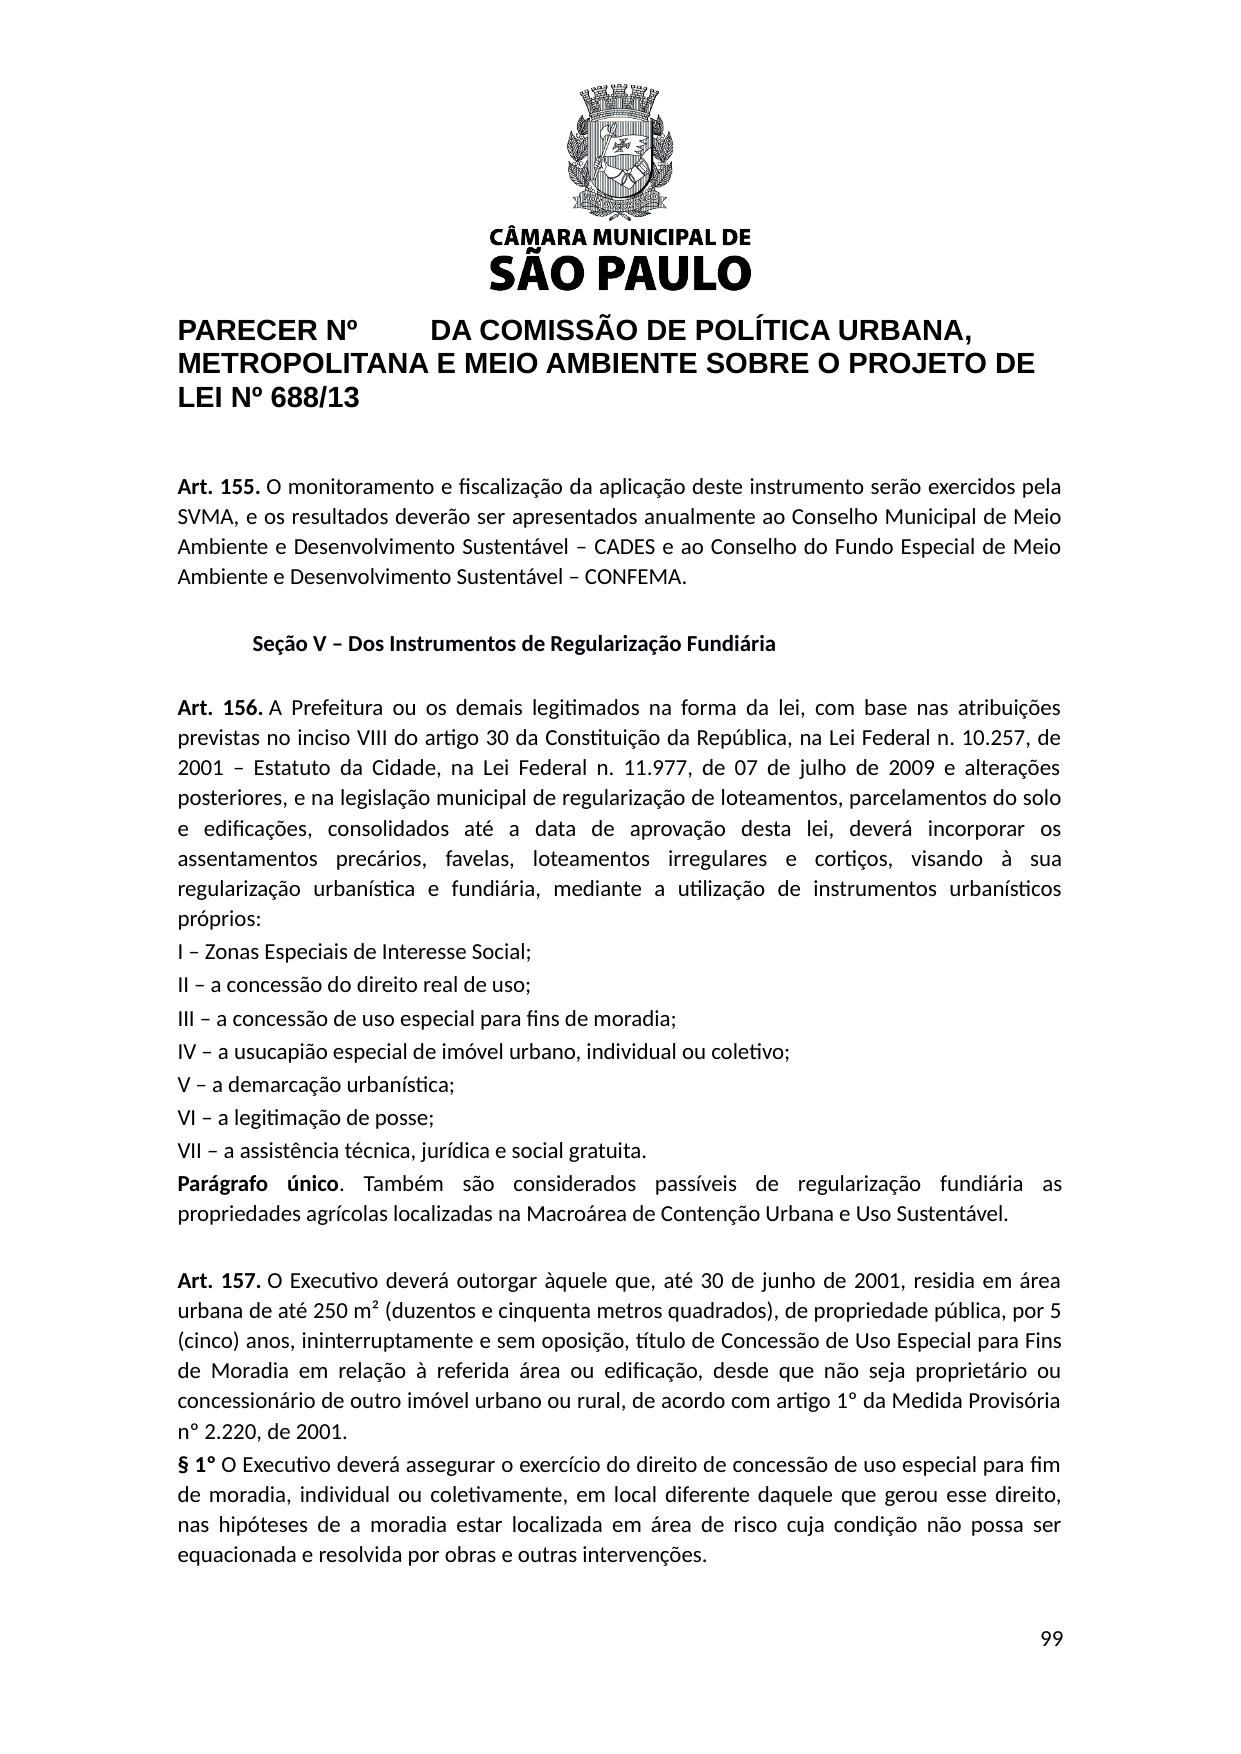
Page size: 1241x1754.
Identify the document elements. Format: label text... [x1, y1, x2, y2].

text § 1º O Executivo deverá assegurar o exercício do direito de concessão de uso especial para fim de moradia, individual ou coletivamente, em local diferente daquele que gerou esse direito, nas hipóteses de a moradia estar localizada em área de risco cuja condição não possa ser equacionada e resolvida por obras e outras intervenções. [177, 1450, 1063, 1568]
picture [488, 83, 752, 292]
text II – a concessão do direito real de uso; [177, 971, 1063, 998]
text Art. 155. O monitoramento e fiscalização da aplicação deste instrumento serão exercidos pela SVMA, e os resultados deverão ser apresentados anualmente ao Conselho Municipal de Meio Ambiente e Desenvolvimento Sustentável – CADES e ao Conselho do Fundo Especial de Meio Ambiente e Desenvolvimento Sustentável – CONFEMA. [177, 472, 1063, 591]
text V – a demarcação urbanística; [177, 1070, 1063, 1098]
text VII – a assistência técnica, jurídica e social gratuita. [177, 1136, 1063, 1164]
text Parágrafo único. Também são considerados passíveis de regularização fundiária as propriedades agrícolas localizadas na Macroárea de Contenção Urbana e Uso Sustentável. [177, 1169, 1063, 1227]
text Art. 157. O Executivo deverá outorgar àquele que, até 30 de junho de 2001, residia em área urbana de até 250 m² (duzentos e cinquenta metros quadrados), de propriedade pública, por 5 (cinco) anos, ininterruptamente e sem oposição, título de Concessão de Uso Especial para Fins de Moradia em relação à referida área ou edificação, desde que não seja proprietário ou concessionário de outro imóvel urbano ou rural, de acordo com artigo 1º da Medida Provisória nº 2.220, de 2001. [177, 1266, 1063, 1445]
subtitle Seção V – Dos Instrumentos de Regularização Fundiária [177, 629, 1063, 657]
text Art. 156. A Prefeitura ou os demais legitimados na forma da lei, com base nas atribuições previstas no inciso VIII do artigo 30 da Constituição da República, na Lei Federal n. 10.257, de 2001 – Estatuto da Cidade, na Lei Federal n. 11.977, de 07 de julho de 2009 e alterações posteriores, e na legislação municipal de regularização de loteamentos, parcelamentos do solo e edificações, consolidados até a data de aprovação desta lei, deverá incorporar os assentamentos precários, favelas, loteamentos irregulares e cortiços, visando à sua regularização urbanística e fundiária, mediante a utilização de instrumentos urbanísticos próprios: [177, 693, 1063, 932]
text III – a concessão de uso especial para fins de moradia; [177, 1004, 1063, 1032]
text VI – a legitimação de posse; [177, 1103, 1063, 1131]
text I – Zonas Especiais de Interesse Social; [177, 937, 1063, 965]
text IV – a usucapião especial de imóvel urbano, individual ou coletivo; [177, 1037, 1063, 1065]
